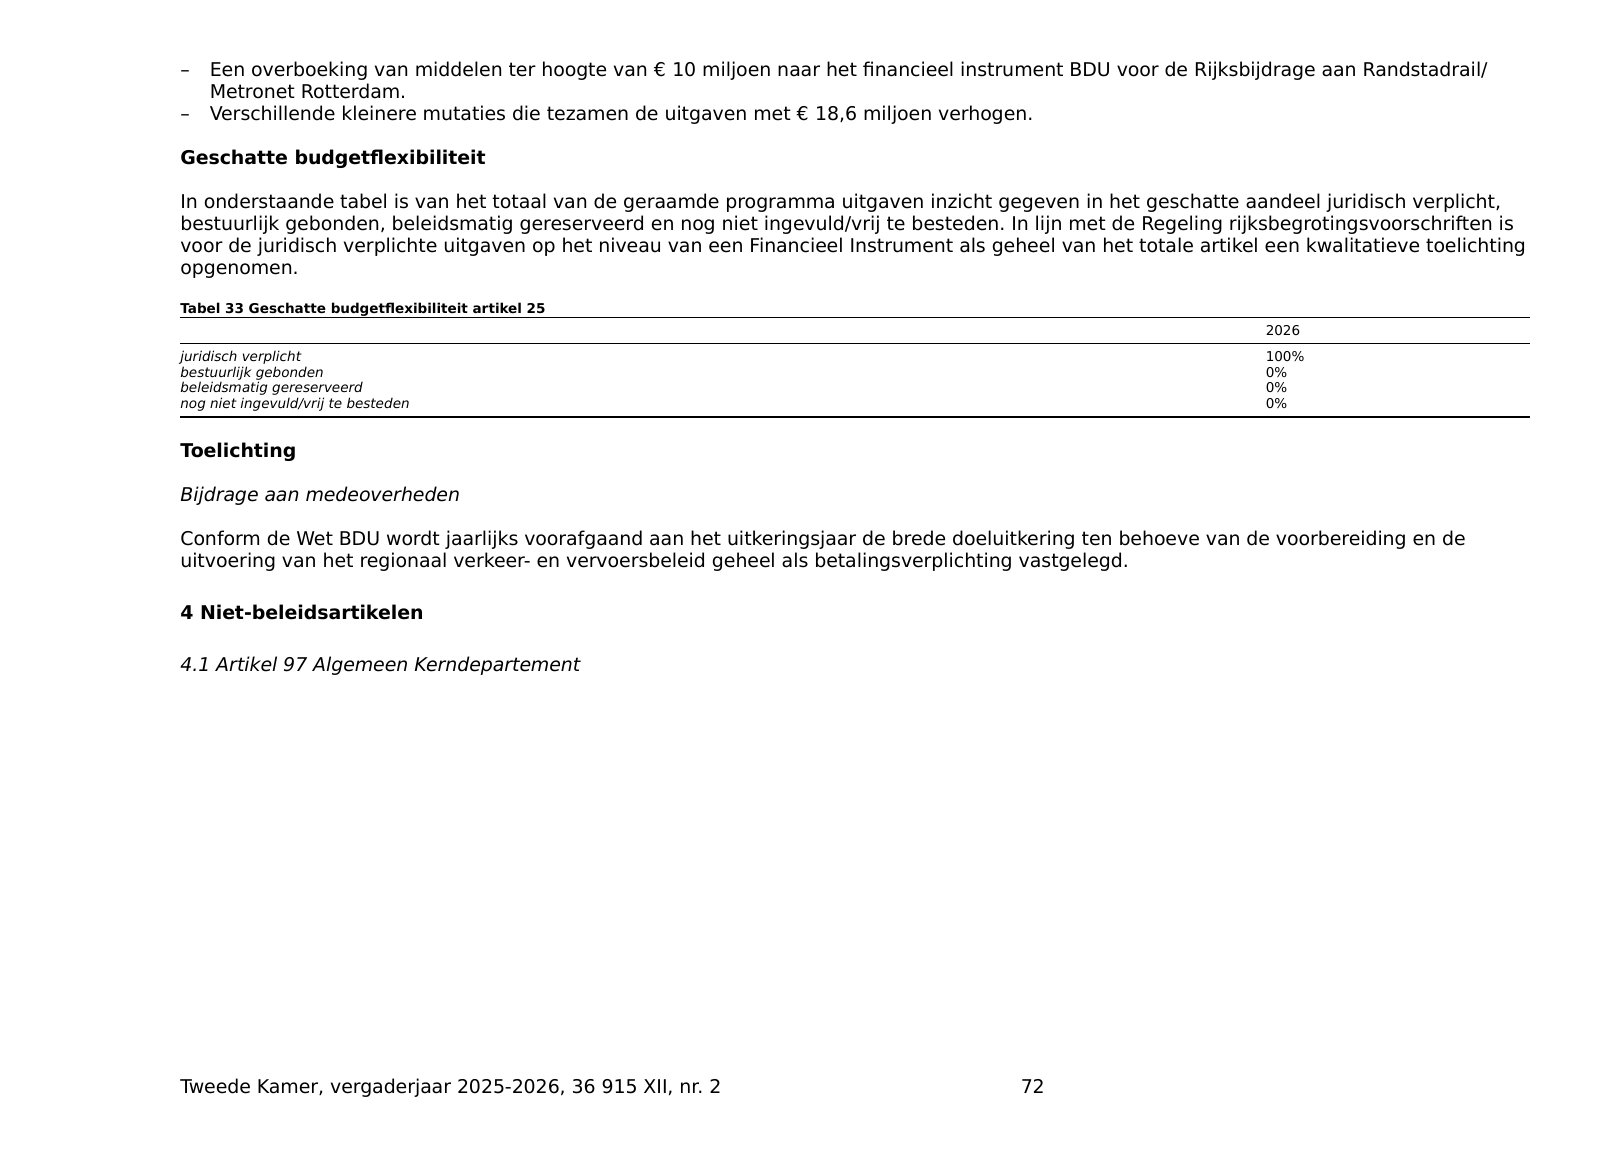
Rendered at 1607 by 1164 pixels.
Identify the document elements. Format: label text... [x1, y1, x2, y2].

subtitle 4.1 Artikel 97 Algemeen Kerndepartement [180, 654, 1529, 676]
table_cell nog niet ingevuld/vrij te besteden [180, 396, 1259, 416]
table_cell 100% [1260, 344, 1529, 364]
table_cell 0% [1260, 396, 1529, 416]
table_cell juridisch verplicht [180, 344, 1259, 364]
subtitle Bijdrage aan medeoverheden [180, 484, 1529, 506]
subtitle 4 Niet-beleidsartikelen [180, 602, 1529, 624]
text Conform de Wet BDU wordt jaarlijks voorafgaand aan het uitkeringsjaar de brede doeluitkering ten behoeve van de voorbereiding en de uitvoering van het regionaal verkeer- en vervoersbeleid geheel als betalingsverplichting vastgelegd. [180, 528, 1529, 572]
table_cell [180, 318, 1259, 343]
table_cell beleidsmatig gereserveerd [180, 380, 1259, 396]
table_cell 2026 [1260, 318, 1529, 343]
table_cell bestuurlijk gebonden [180, 365, 1259, 380]
text – Verschillende kleinere mutaties die tezamen de uitgaven met € 18,6 miljoen verhogen. [180, 103, 1529, 125]
table_cell 0% [1260, 380, 1529, 396]
text In onderstaande tabel is van het totaal van de geraamde programma uitgaven inzicht gegeven in het geschatte aandeel juridisch verplicht, bestuurlijk gebonden, beleidsmatig gereserveerd en nog niet ingevuld/vrij te besteden. In lijn met de Regeling rijksbegrotingsvoorschriften is voor de juridisch verplichte uitgaven op het niveau van een Financieel Instrument als geheel van het totale artikel een kwalitatieve toelichting opgenomen. [180, 191, 1529, 279]
subtitle Geschatte budgetflexibiliteit [180, 147, 1529, 169]
subtitle Toelichting [180, 439, 1529, 462]
table_cell 0% [1260, 365, 1529, 380]
text – Een overboeking van middelen ter hoogte van € 10 miljoen naar het financieel instrument BDU voor de Rijksbijdrage aan Randstadrail/ Metronet Rotterdam. [180, 59, 1529, 103]
table_header Tabel 33 Geschatte budgetflexibiliteit artikel 25 [180, 301, 1529, 317]
